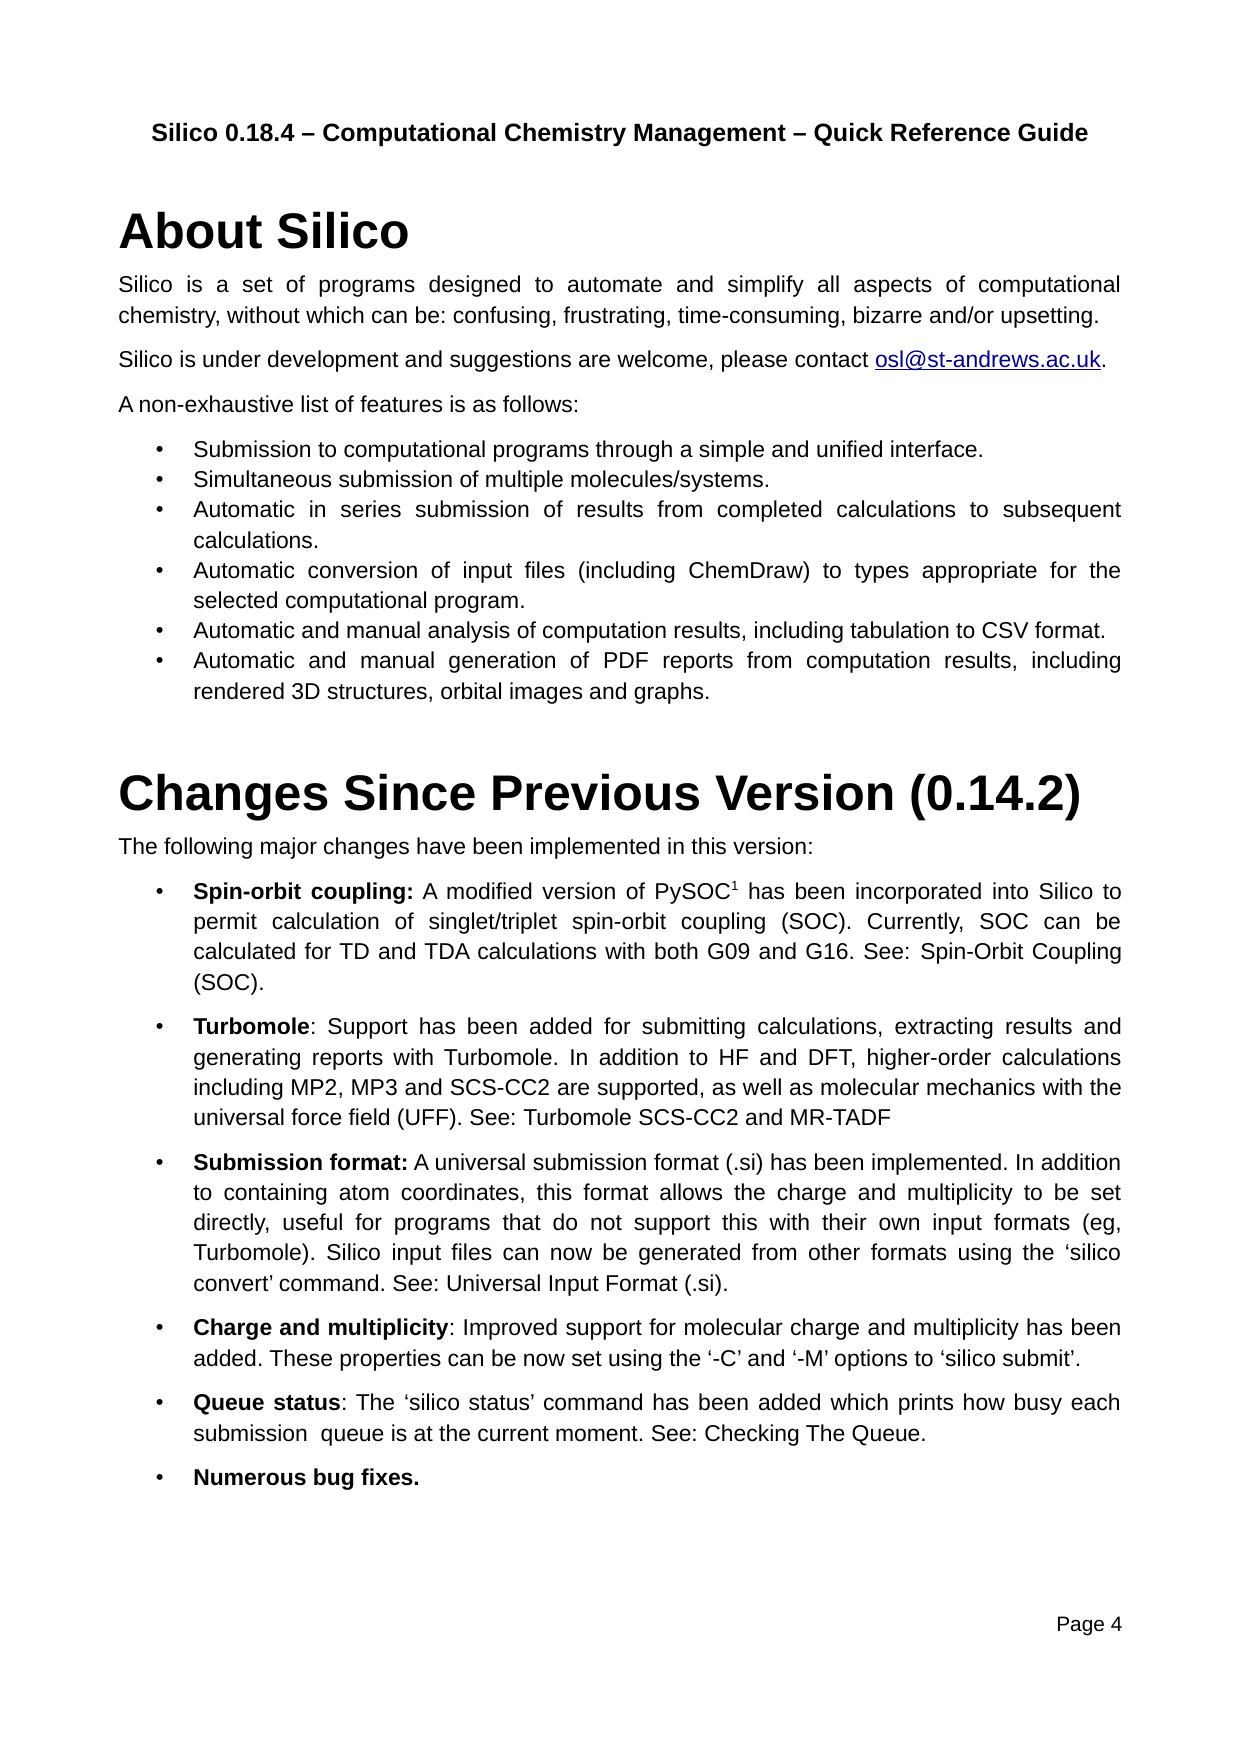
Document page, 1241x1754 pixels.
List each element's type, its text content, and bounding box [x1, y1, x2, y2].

list Automatic in series submission of results from completed calculations to subsequent calculations. [156, 496, 1122, 553]
list Simultaneous submission of multiple molecules/systems. [156, 466, 1122, 492]
list Automatic and manual analysis of computation results, including tabulation to CSV format. [156, 617, 1122, 643]
text A non-exhaustive list of features is as follows: [118, 391, 1122, 417]
text The following major changes have been implemented in this version: [118, 833, 1122, 859]
subtitle Changes Since Previous Version (0.14.2) [118, 763, 1122, 821]
list Queue status: The ‘silico status’ command has been added which prints how busy each submission queue is at the current moment. See: Checking The Queue. [156, 1389, 1122, 1446]
text Silico is under development and suggestions are welcome, please contact osl@st-andrews.ac.uk. [118, 346, 1122, 373]
subtitle About Silico [118, 201, 1122, 259]
list Automatic conversion of input files (including ChemDraw) to types appropriate for the selected computational program. [156, 557, 1122, 613]
text Silico is a set of programs designed to automate and simplify all aspects of computational chemistry, without which can be: confusing, frustrating, time-consuming, bizarre and/or upsetting. [118, 271, 1122, 328]
list Submission format: A universal submission format (.si) has been implemented. In addition to containing atom coordinates, this format allows the charge and multiplicity to be set directly, useful for programs that do not support this with their own input formats (eg, Turbomole). Silico input files can now be generated from other formats using the ‘silico convert’ command. See: Universal Input Format (.si). [156, 1149, 1122, 1296]
list Submission to computational programs through a simple and unified interface. [156, 436, 1122, 462]
list Charge and multiplicity: Improved support for molecular charge and multiplicity has been added. These properties can be now set using the ‘-C’ and ‘-M’ options to ‘silico submit’. [156, 1314, 1122, 1371]
list Turbomole: Support has been added for submitting calculations, extracting results and generating reports with Turbomole. In addition to HF and DFT, higher-order calculations including MP2, MP3 and SCS-CC2 are supported, as well as molecular mechanics with the universal force field (UFF). See: Turbomole SCS-CC2 and MR-TADF [156, 1013, 1122, 1130]
list Spin-orbit coupling: A modified version of PySOC1⁠ has been incorporated into Silico to permit calculation of singlet/triplet spin-orbit coupling (SOC). Currently, SOC can be calculated for TD and TDA calculations with both G09 and G16. See: Spin-Orbit Coupling (SOC). [156, 878, 1122, 995]
list Numerous bug fixes. [156, 1464, 1122, 1491]
list Automatic and manual generation of PDF reports from computation results, including rendered 3D structures, orbital images and graphs. [156, 647, 1122, 704]
